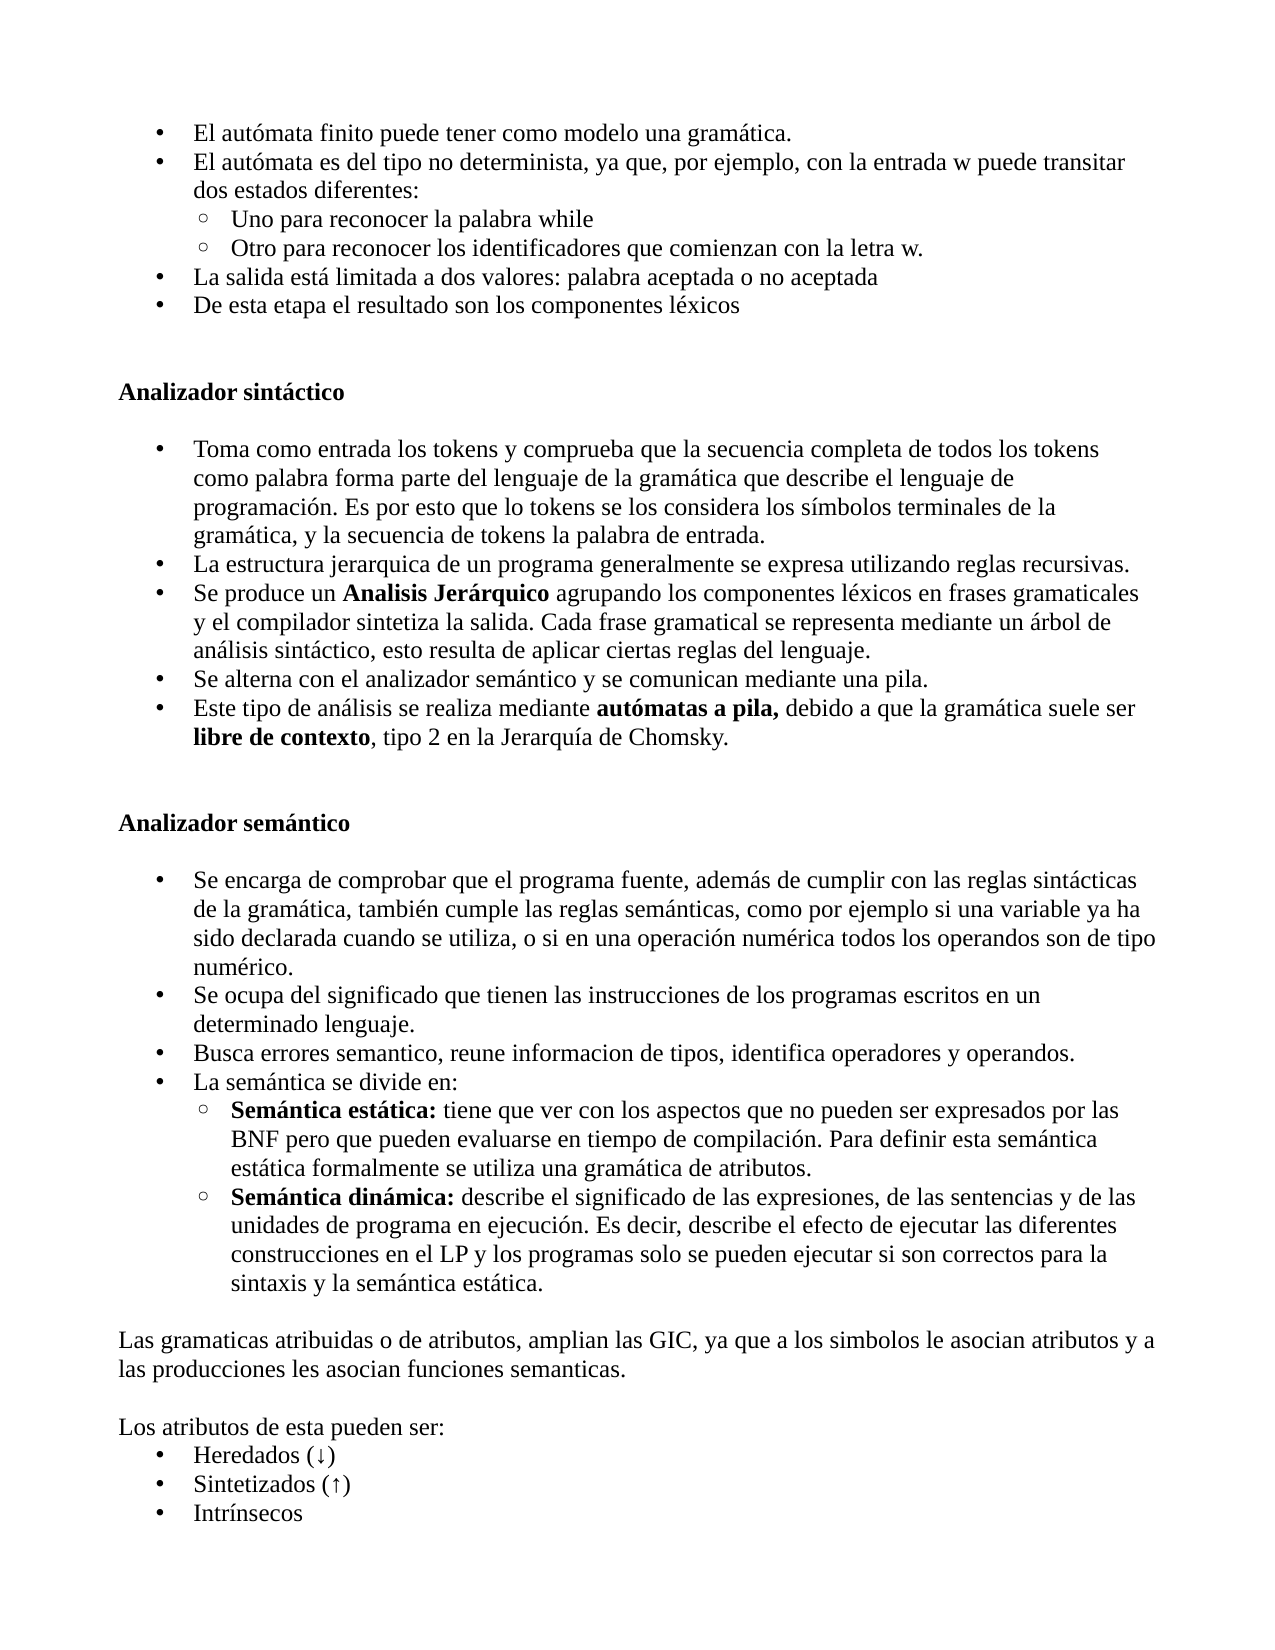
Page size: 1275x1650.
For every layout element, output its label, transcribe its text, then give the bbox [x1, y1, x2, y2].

text Analizador semántico [118, 808, 1157, 837]
text Analizador sintáctico [118, 377, 1157, 406]
list La salida está limitada a dos valores: palabra aceptada o no aceptada [156, 262, 1157, 291]
list Semántica estática: tiene que ver con los aspectos que no pueden ser expresados por las BNF pero que pueden evaluarse en tiempo de compilación. Para definir esta semántica estática formalmente se utiliza una gramática de atributos. [193, 1096, 1157, 1182]
list Otro para reconocer los identificadores que comienzan con la letra w. [193, 233, 1157, 262]
list La estructura jerarquica de un programa generalmente se expresa utilizando reglas recursivas. [156, 549, 1157, 578]
list El autómata es del tipo no determinista, ya que, por ejemplo, con la entrada w puede transitar dos estados diferentes: [156, 147, 1157, 204]
list La semántica se divide en: [156, 1067, 1157, 1096]
list Uno para reconocer la palabra while [193, 204, 1157, 233]
list Se alterna con el analizador semántico y se comunican mediante una pila. [156, 664, 1157, 693]
list Heredados (↓) [156, 1441, 1157, 1469]
list Toma como entrada los tokens y comprueba que la secuencia completa de todos los tokens como palabra forma parte del lenguaje de la gramática que describe el lenguaje de programación. Es por esto que lo tokens se los considera los símbolos terminales de la gramática, y la secuencia de tokens la palabra de entrada. [156, 434, 1157, 549]
list Este tipo de análisis se realiza mediante autómatas a pila, debido a que la gramática suele ser libre de contexto, tipo 2 en la Jerarquía de Chomsky. [156, 693, 1157, 751]
list Semántica dinámica: describe el significado de las expresiones, de las sentencias y de las unidades de programa en ejecución. Es decir, describe el efecto de ejecutar las diferentes construcciones en el LP y los programas solo se pueden ejecutar si son correctos para la sintaxis y la semántica estática. [193, 1182, 1157, 1297]
list De esta etapa el resultado son los componentes léxicos [156, 291, 1157, 319]
list Sintetizados (↑) [156, 1469, 1157, 1498]
list El autómata finito puede tener como modelo una gramática. [156, 118, 1157, 147]
list Se encarga de comprobar que el programa fuente, además de cumplir con las reglas sintácticas de la gramática, también cumple las reglas semánticas, como por ejemplo si una variable ya ha sido declarada cuando se utiliza, o si en una operación numérica todos los operandos son de tipo numérico. [156, 866, 1157, 981]
list Intrínsecos [156, 1498, 1157, 1527]
text Las gramaticas atribuidas o de atributos, amplian las GIC, ya que a los simbolos le asocian atributos y a las producciones les asocian funciones semanticas. [118, 1326, 1157, 1383]
text Los atributos de esta pueden ser: [118, 1412, 1157, 1441]
list Busca errores semantico, reune informacion de tipos, identifica operadores y operandos. [156, 1038, 1157, 1067]
list Se ocupa del significado que tienen las instrucciones de los programas escritos en un determinado lenguaje. [156, 981, 1157, 1038]
list Se produce un Analisis Jerárquico agrupando los componentes léxicos en frases gramaticales y el compilador sintetiza la salida. Cada frase gramatical se representa mediante un árbol de análisis sintáctico, esto resulta de aplicar ciertas reglas del lenguaje. [156, 578, 1157, 664]
